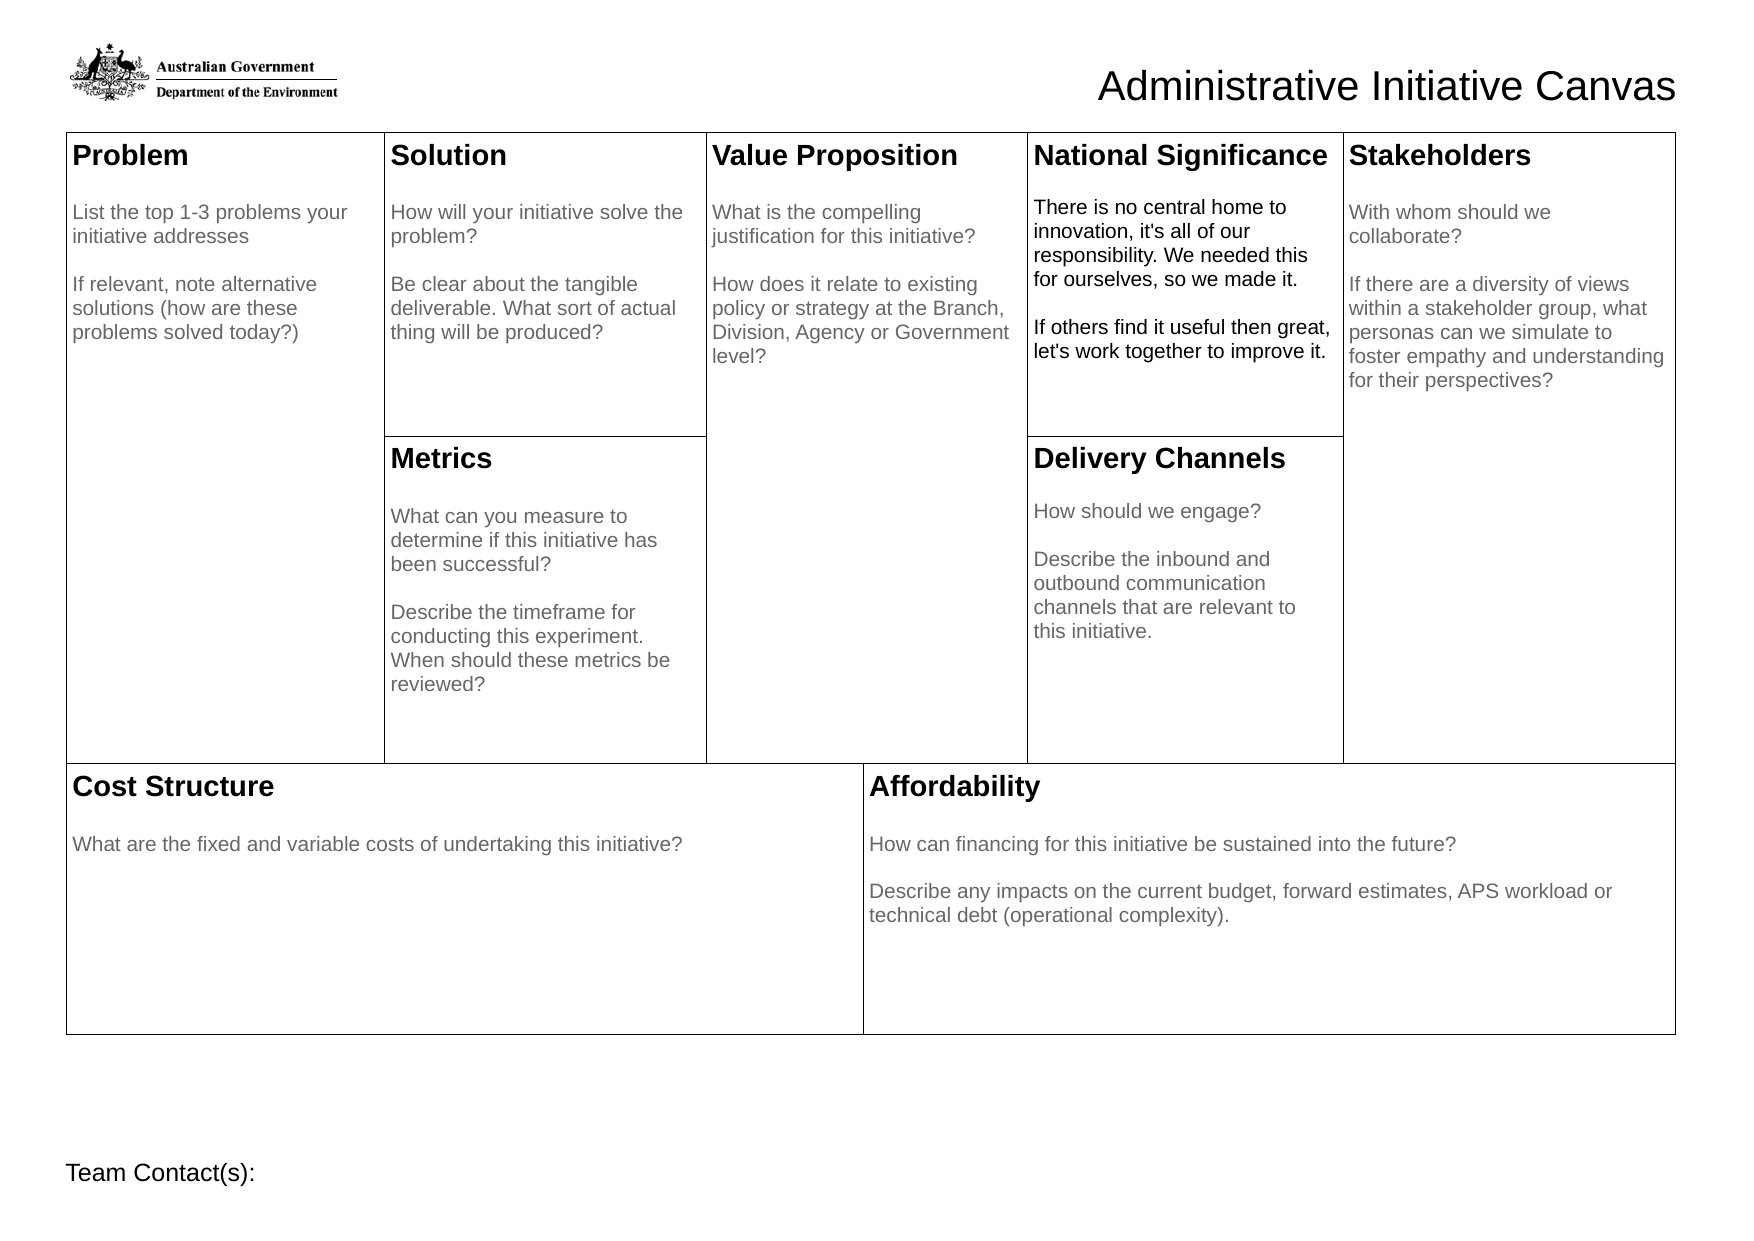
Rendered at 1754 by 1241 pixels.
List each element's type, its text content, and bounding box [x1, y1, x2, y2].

table_header National Significance There is no central home to innovation, it's all of our responsibility. We needed this for ourselves, so we made it. If others find it useful then great, let's work together to improve it. [1028, 133, 1343, 436]
table_header Value Proposition What is the compelling justification for this initiative? How does it relate to existing policy or strategy at the Branch, Division, Agency or Government level? [707, 133, 1027, 763]
table_cell Delivery Channels How should we engage? Describe the inbound and outbound communication channels that are relevant to this initiative. [1028, 437, 1343, 763]
table_cell Cost Structure What are the fixed and variable costs of undertaking this initiative? [67, 764, 863, 1034]
picture [67, 36, 379, 117]
table_cell Metrics What can you measure to determine if this initiative has been successful? Describe the timeframe for conducting this experiment. When should these metrics be reviewed? [385, 437, 706, 763]
table_cell Affordability How can financing for this initiative be sustained into the future? Describe any impacts on the current budget, forward estimates, APS workload or technical debt (operational complexity). [864, 764, 1675, 1034]
table_header Stakeholders With whom should we collaborate? If there are a diversity of views within a stakeholder group, what personas can we simulate to foster empathy and understanding for their perspectives? [1344, 133, 1675, 763]
table_header Problem List the top 1-3 problems your initiative addresses If relevant, note alternative solutions (how are these problems solved today?) [67, 133, 384, 763]
table_header Solution How will your initiative solve the problem? Be clear about the tangible deliverable. What sort of actual thing will be produced? [385, 133, 706, 436]
